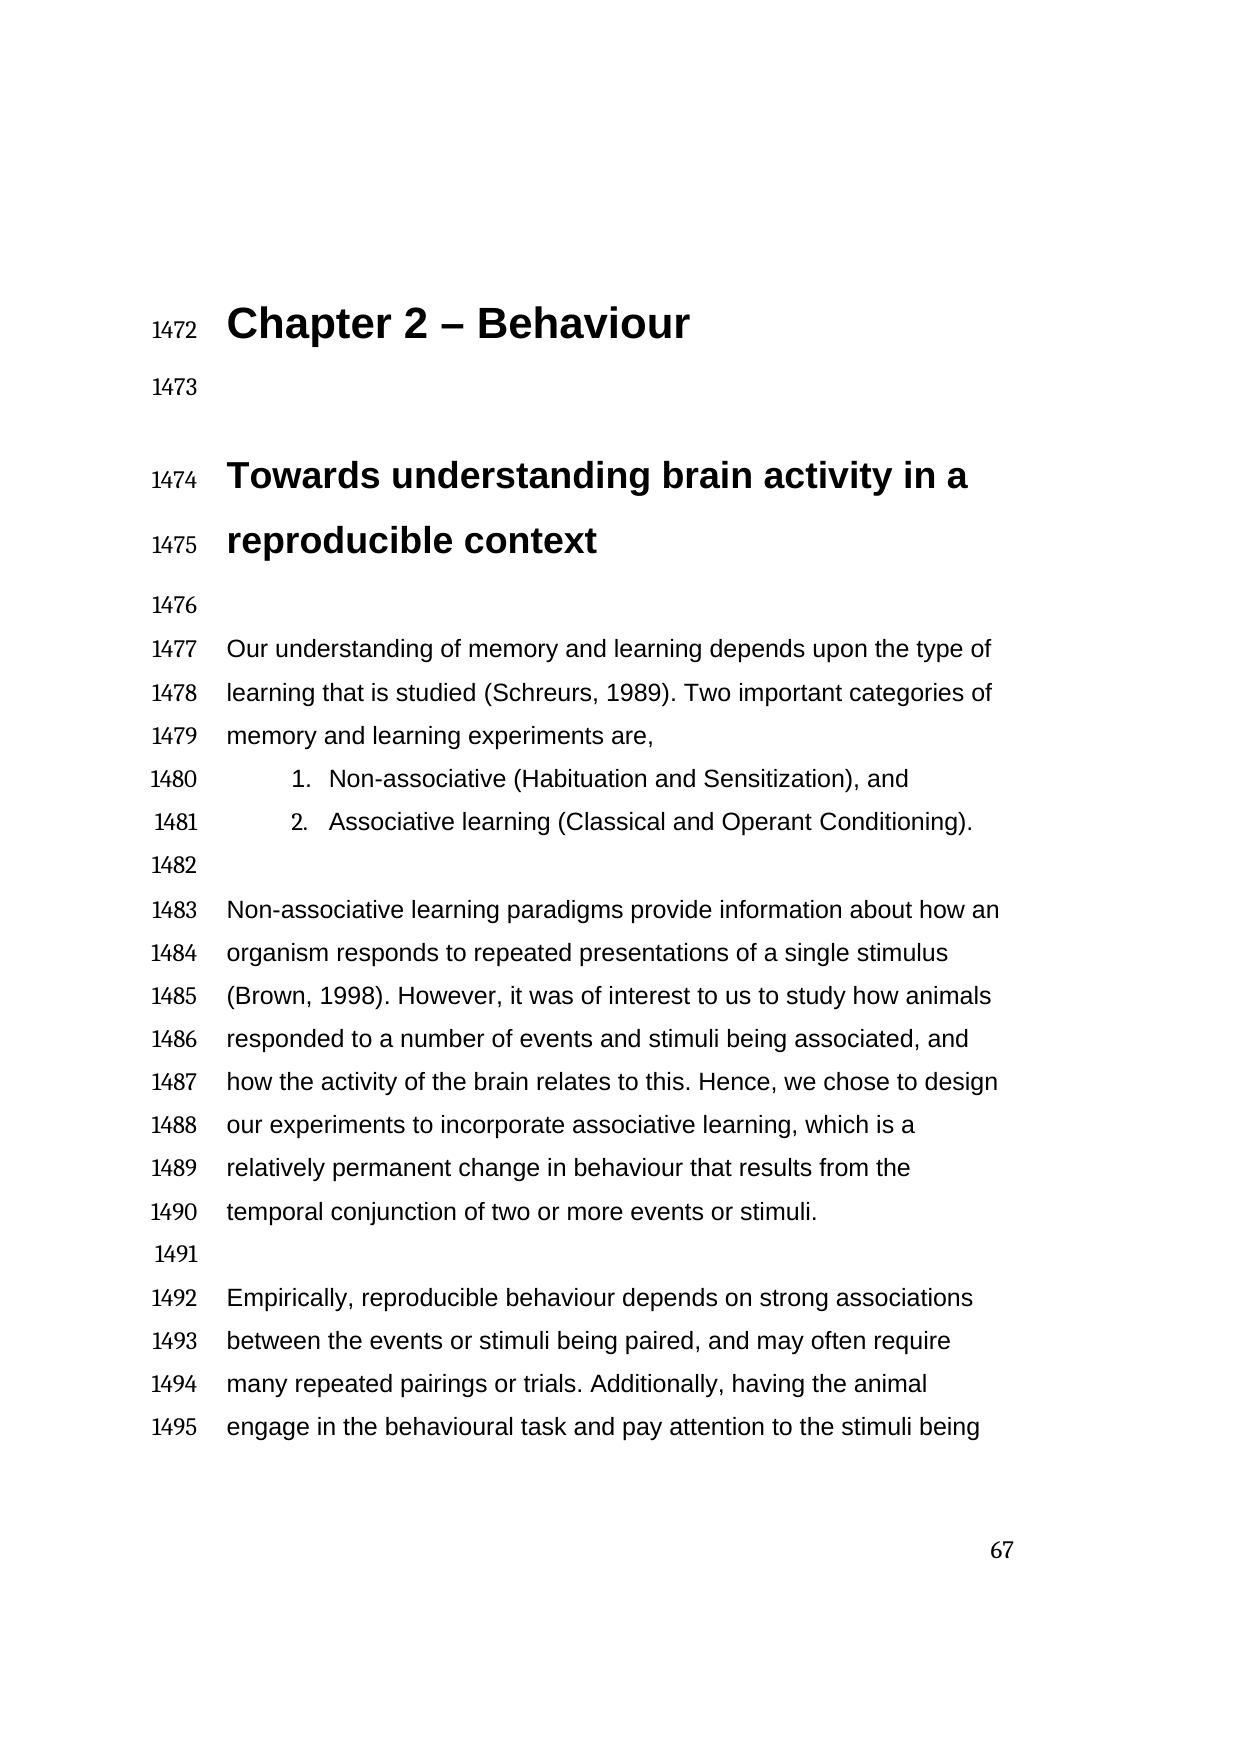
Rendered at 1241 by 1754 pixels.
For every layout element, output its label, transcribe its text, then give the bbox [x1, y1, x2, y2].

text Our understanding of memory and learning depends upon the type of learning that is studied (Schreurs, 1989)⁠. Two important categories of memory and learning experiments are, [226, 634, 1014, 749]
text Empirically, reproducible behaviour depends on strong associations between the events or stimuli being paired, and may often require many repeated pairings or trials. Additionally, having the animal engage in the behavioural task and pay attention to the stimuli being [226, 1283, 1014, 1441]
list Non-associative (Habituation and Sensitization), and [291, 764, 1014, 793]
list Associative learning (Classical and Operant Conditioning). [291, 807, 1014, 837]
subtitle Chapter 2 – Behaviour [226, 298, 1014, 348]
text Non-associative learning paradigms provide information about how an organism responds to repeated presentations of a single stimulus (Brown, 1998)⁠. However, it was of interest to us to study how animals responded to a number of events and stimuli being associated, and how the activity of the brain relates to this. Hence, we chose to design our experiments to incorporate associative learning, which is a relatively permanent change in behaviour that results from the temporal conjunction of two or more events or stimuli. [226, 894, 1014, 1225]
subtitle Towards understanding brain activity in a reproducible context [226, 454, 1014, 561]
